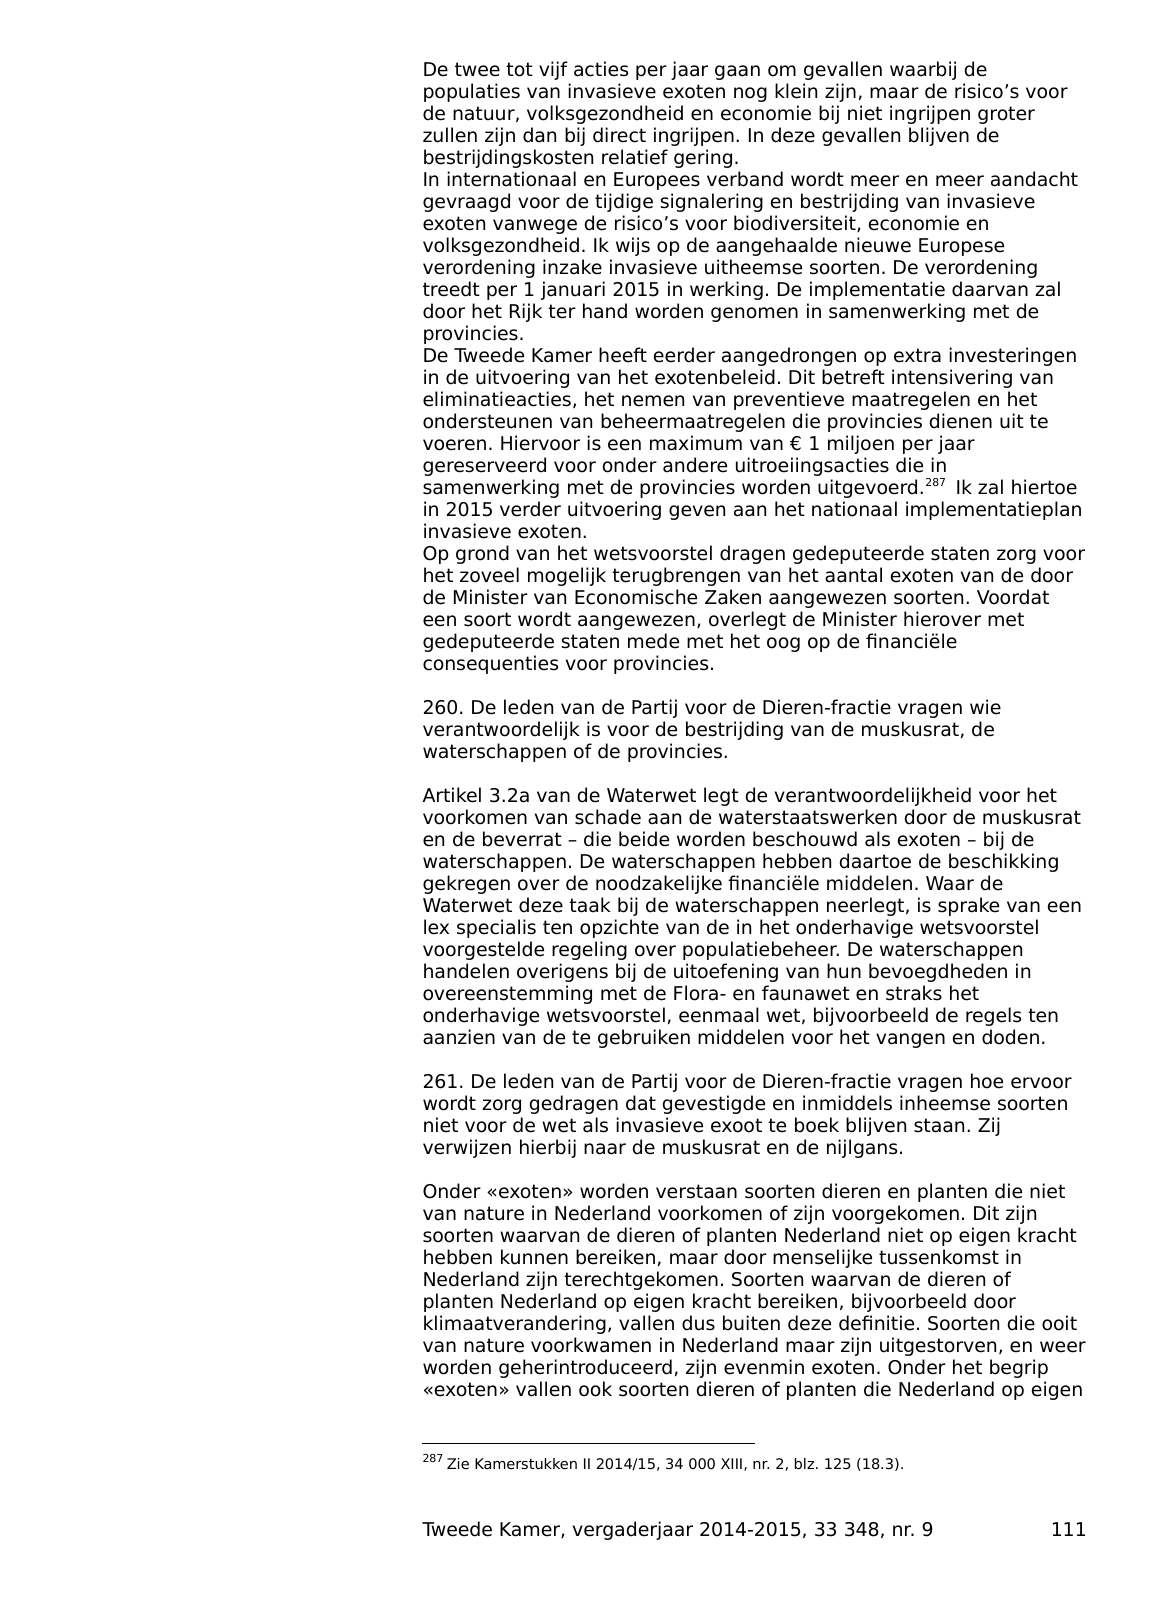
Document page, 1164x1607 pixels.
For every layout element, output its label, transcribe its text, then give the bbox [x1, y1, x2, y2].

text De Tweede Kamer heeft eerder aangedrongen op extra investeringen in de uitvoering van het exotenbeleid. Dit betreft intensivering van eliminatieacties, het nemen van preventieve maatregelen en het ondersteunen van beheermaatregelen die provincies dienen uit te voeren. Hiervoor is een maximum van € 1 miljoen per jaar gereserveerd voor onder andere uitroeiingsacties die in samenwerking met de provincies worden uitgevoerd. Ik zal hiertoe in 2015 verder uitvoering geven aan het nationaal implementatieplan invasieve exoten. [422, 345, 1087, 543]
text Op grond van het wetsvoorstel dragen gedeputeerde staten zorg voor het zoveel mogelijk terugbrengen van het aantal exoten van de door de Minister van Economische Zaken aangewezen soorten. Voordat een soort wordt aangewezen, overlegt de Minister hierover met gedeputeerde staten mede met het oog op de financiële consequenties voor provincies. [422, 543, 1087, 674]
text De twee tot vijf acties per jaar gaan om gevallen waarbij de populaties van invasieve exoten nog klein zijn, maar de risico’s voor de natuur, volksgezondheid en economie bij niet ingrijpen groter zullen zijn dan bij direct ingrijpen. In deze gevallen blijven de bestrijdingskosten relatief gering. [422, 59, 1087, 169]
text Artikel 3.2a van de Waterwet legt de verantwoordelijkheid voor het voorkomen van schade aan de waterstaatswerken door de muskusrat en de beverrat – die beide worden beschouwd als exoten – bij de waterschappen. De waterschappen hebben daartoe de beschikking gekregen over de noodzakelijke financiële middelen. Waar de Waterwet deze taak bij de waterschappen neerlegt, is sprake van een lex specialis ten opzichte van de in het onderhavige wetsvoorstel voorgestelde regeling over populatiebeheer. De waterschappen handelen overigens bij de uitoefening van hun bevoegdheden in overeenstemming met de Flora- en faunawet en straks het onderhavige wetsvoorstel, eenmaal wet, bijvoorbeeld de regels ten aanzien van de te gebruiken middelen voor het vangen en doden. [422, 785, 1087, 1048]
text 261. De leden van de Partij voor de Dieren-fractie vragen hoe ervoor wordt zorg gedragen dat gevestigde en inmiddels inheemse soorten niet voor de wet als invasieve exoot te boek blijven staan. Zij verwijzen hierbij naar de muskusrat en de nijlgans. [422, 1071, 1087, 1159]
text In internationaal en Europees verband wordt meer en meer aandacht gevraagd voor de tijdige signalering en bestrijding van invasieve exoten vanwege de risico’s voor biodiversiteit, economie en volksgezondheid. Ik wijs op de aangehaalde nieuwe Europese verordening inzake invasieve uitheemse soorten. De verordening treedt per 1 januari 2015 in werking. De implementatie daarvan zal door het Rijk ter hand worden genomen in samenwerking met de provincies. [422, 169, 1087, 345]
text 260. De leden van de Partij voor de Dieren-fractie vragen wie verantwoordelijk is voor de bestrijding van de muskusrat, de waterschappen of de provincies. [422, 697, 1087, 763]
text Zie Kamerstukken II 2014/15, 34 000 XIII, nr. 2, blz. 125 (18.3). [422, 1452, 1087, 1474]
text Onder «exoten» worden verstaan soorten dieren en planten die niet van nature in Nederland voorkomen of zijn voorgekomen. Dit zijn soorten waarvan de dieren of planten Nederland niet op eigen kracht hebben kunnen bereiken, maar door menselijke tussenkomst in Nederland zijn terechtgekomen. Soorten waarvan de dieren of planten Nederland op eigen kracht bereiken, bijvoorbeeld door klimaatverandering, vallen dus buiten deze definitie. Soorten die ooit van nature voorkwamen in Nederland maar zijn uitgestorven, en weer worden geherintroduceerd, zijn evenmin exoten. Onder het begrip «exoten» vallen ook soorten dieren of planten die Nederland op eigen [422, 1181, 1087, 1401]
